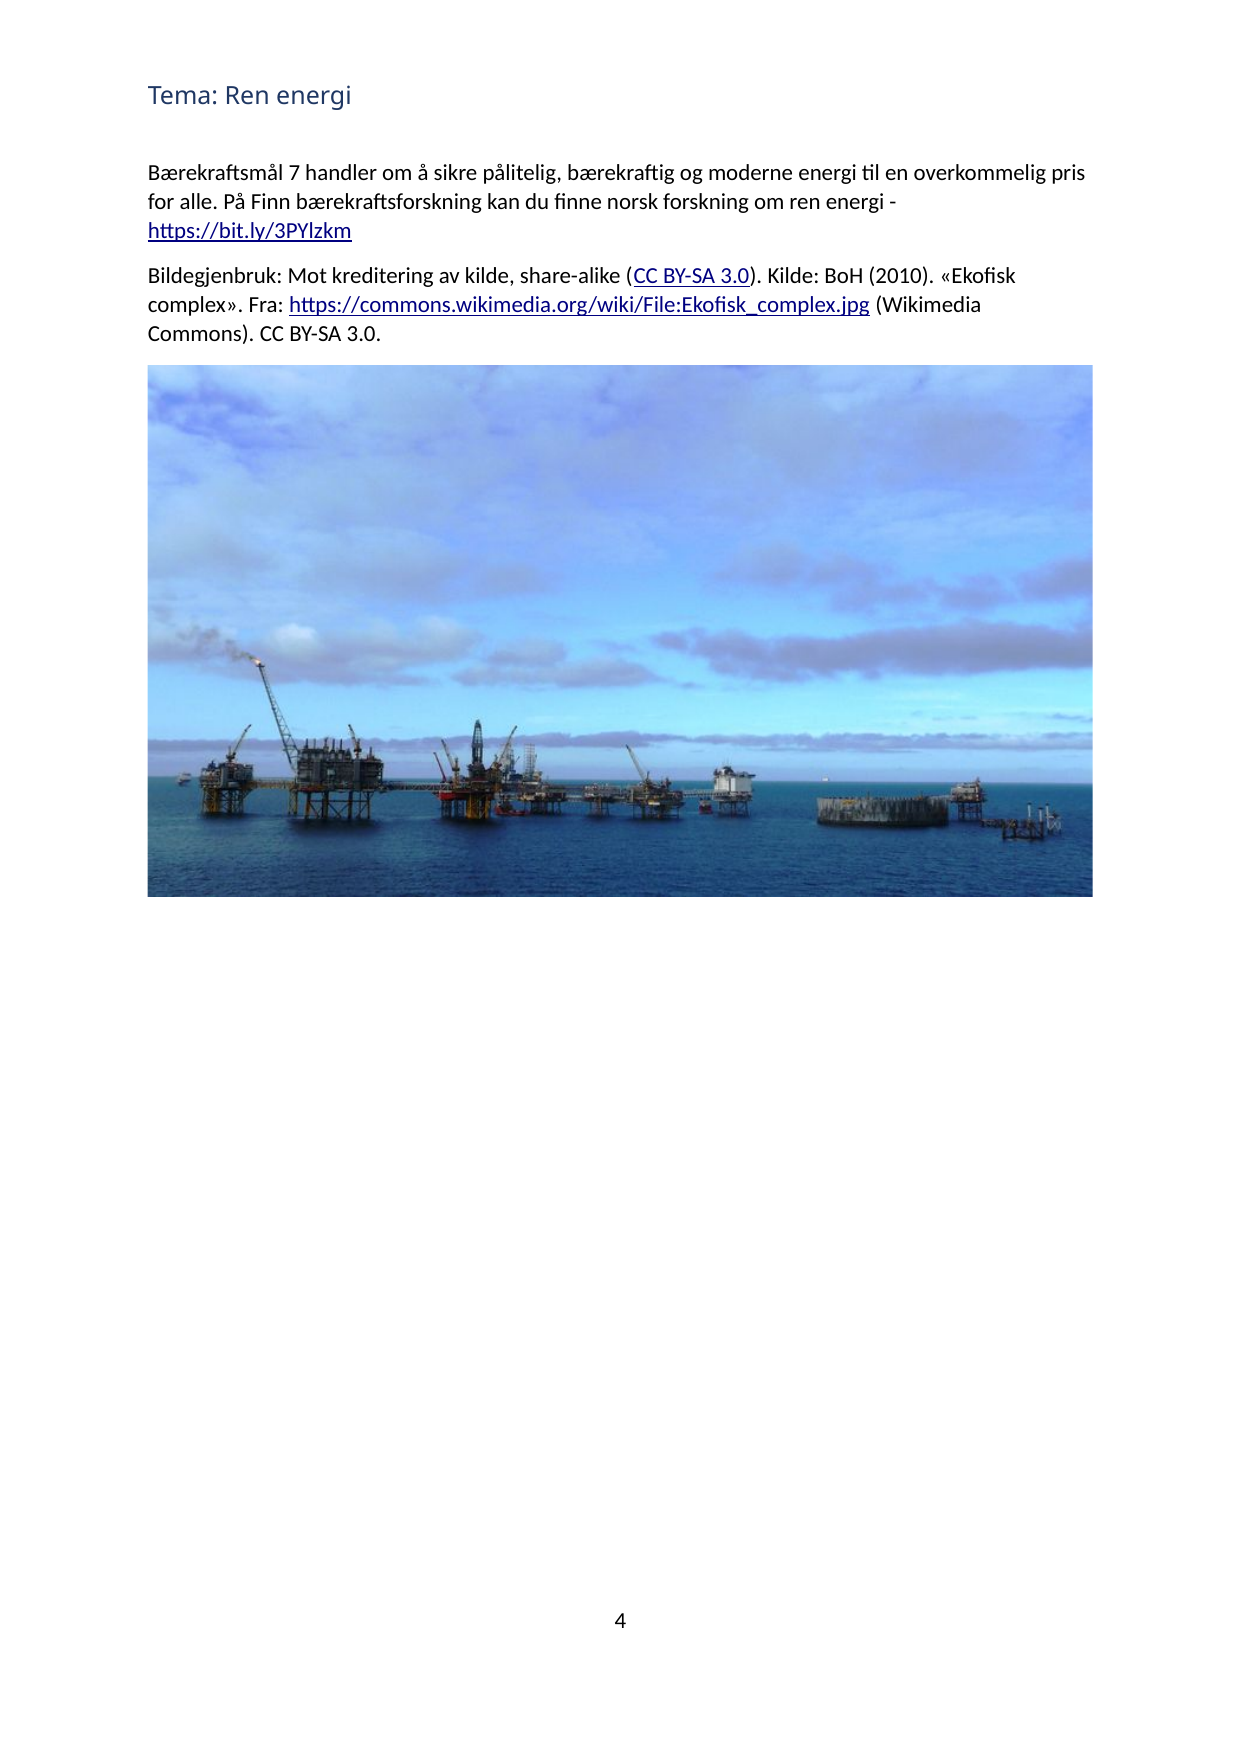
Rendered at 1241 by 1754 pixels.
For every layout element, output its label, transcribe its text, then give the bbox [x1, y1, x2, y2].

subtitle Tema: Ren energi [148, 78, 1093, 112]
text Bildegjenbruk: Mot kreditering av kilde, share-alike (CC BY-SA 3.0). Kilde: BoH (2010). «Ekofisk complex». Fra: https://commons.wikimedia.org/wiki/File:Ekofisk_complex.jpg (Wikimedia Commons). CC BY-SA 3.0. [148, 262, 1093, 347]
text Bærekraftsmål 7 handler om å sikre pålitelig, bærekraftig og moderne energi til en overkommelig pris for alle. På Finn bærekraftsforskning kan du finne norsk forskning om ren energi - https://bit.ly/3PYlzkm [148, 158, 1093, 244]
